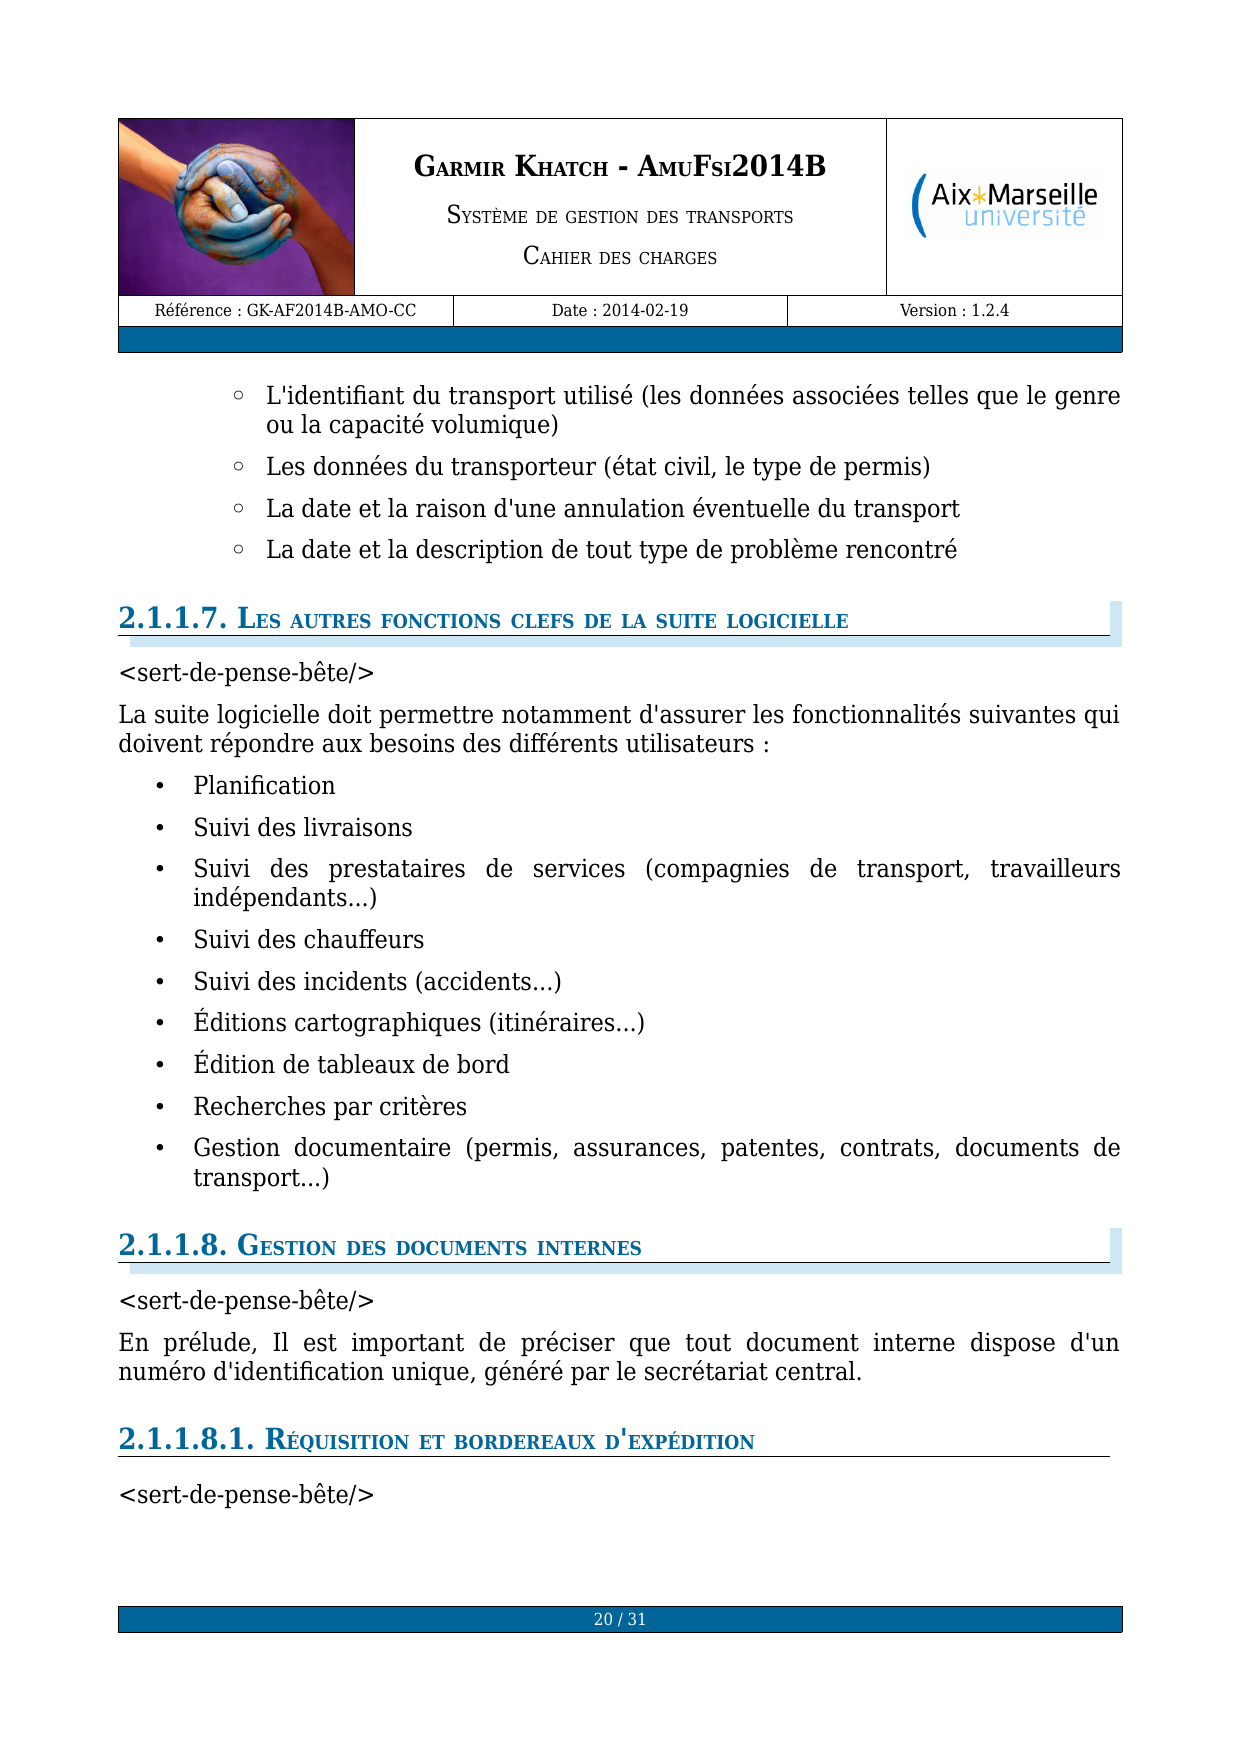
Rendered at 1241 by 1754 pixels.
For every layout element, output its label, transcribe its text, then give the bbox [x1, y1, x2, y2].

subtitle Les autres fonctions clefs de la suite logicielle [118, 601, 1110, 635]
list Recherches par critères [156, 1092, 1122, 1121]
picture [119, 119, 354, 295]
subtitle Réquisition et bordereaux d'expédition [118, 1422, 1110, 1456]
list Suivi des livraisons [156, 813, 1122, 842]
text La suite logicielle doit permettre notamment d'assurer les fonctionnalités suivantes qui doivent répondre aux besoins des différents utilisateurs : [118, 700, 1122, 759]
list La date et la raison d'une annulation éventuelle du transport [228, 494, 1122, 523]
text En prélude, Il est important de préciser que tout document interne dispose d'un numéro d'identification unique, généré par le secrétariat central. [118, 1328, 1122, 1386]
picture [887, 126, 1122, 288]
list Suivi des incidents (accidents...) [156, 967, 1122, 996]
list Les données du transporteur (état civil, le type de permis) [228, 452, 1122, 481]
text <sert-de-pense-bête/> [118, 659, 1122, 688]
list La date et la description de tout type de problème rencontré [228, 535, 1122, 564]
list Éditions cartographiques (itinéraires...) [156, 1009, 1122, 1038]
subtitle Gestion des documents internes [118, 1228, 1110, 1262]
text <sert-de-pense-bête/> [118, 1286, 1122, 1315]
list Planification [156, 771, 1122, 800]
list L'identifiant du transport utilisé (les données associées telles que le genre ou la capacité volumique) [228, 381, 1122, 439]
list Gestion documentaire (permis, assurances, patentes, contrats, documents de transport...) [156, 1134, 1122, 1192]
list Suivi des prestataires de services (compagnies de transport, travailleurs indépendants...) [156, 854, 1122, 913]
text <sert-de-pense-bête/> [118, 1480, 1122, 1509]
list Édition de tableaux de bord [156, 1050, 1122, 1079]
list Suivi des chauffeurs [156, 925, 1122, 954]
